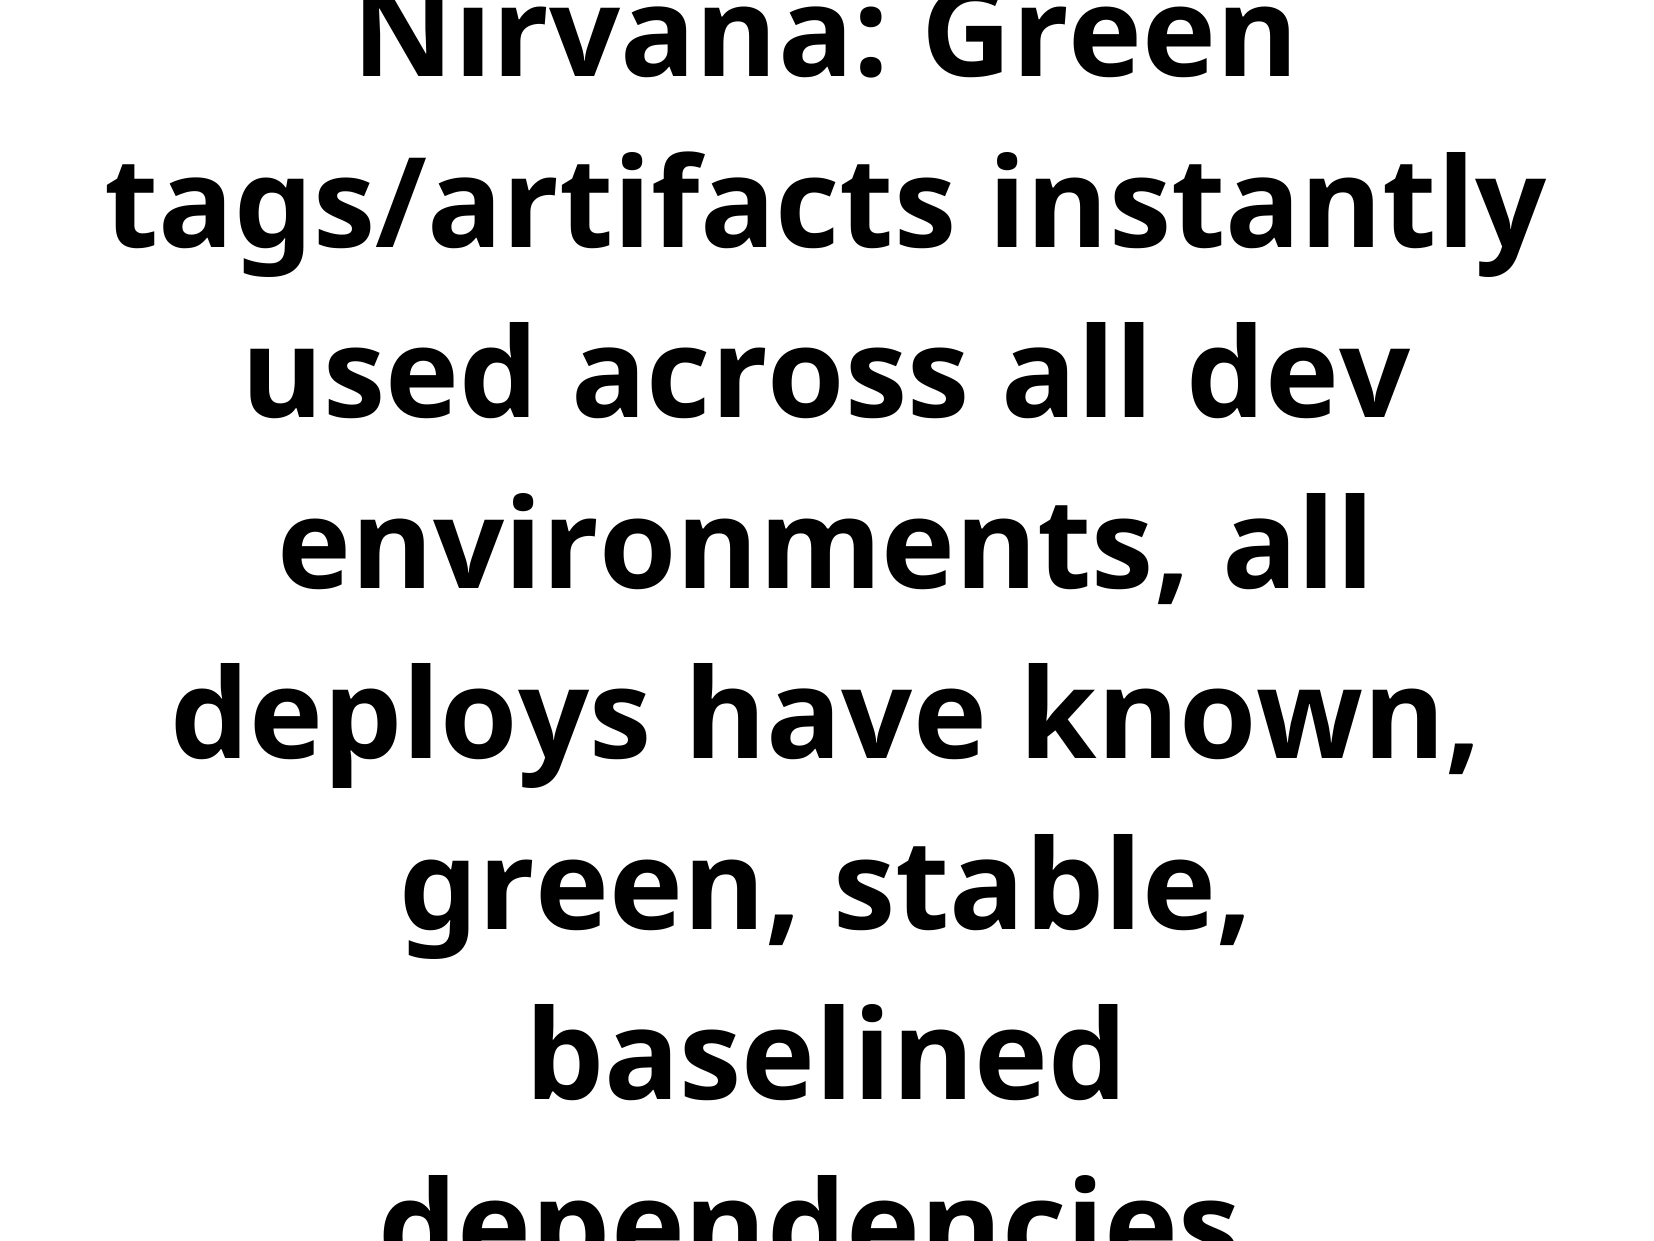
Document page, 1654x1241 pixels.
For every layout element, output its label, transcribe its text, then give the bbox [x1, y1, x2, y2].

title Nirvana: Green tags/artifacts instantly used across all dev environments, all deploys have known, green, stable, baselined dependencies [82, 49, 1571, 1201]
